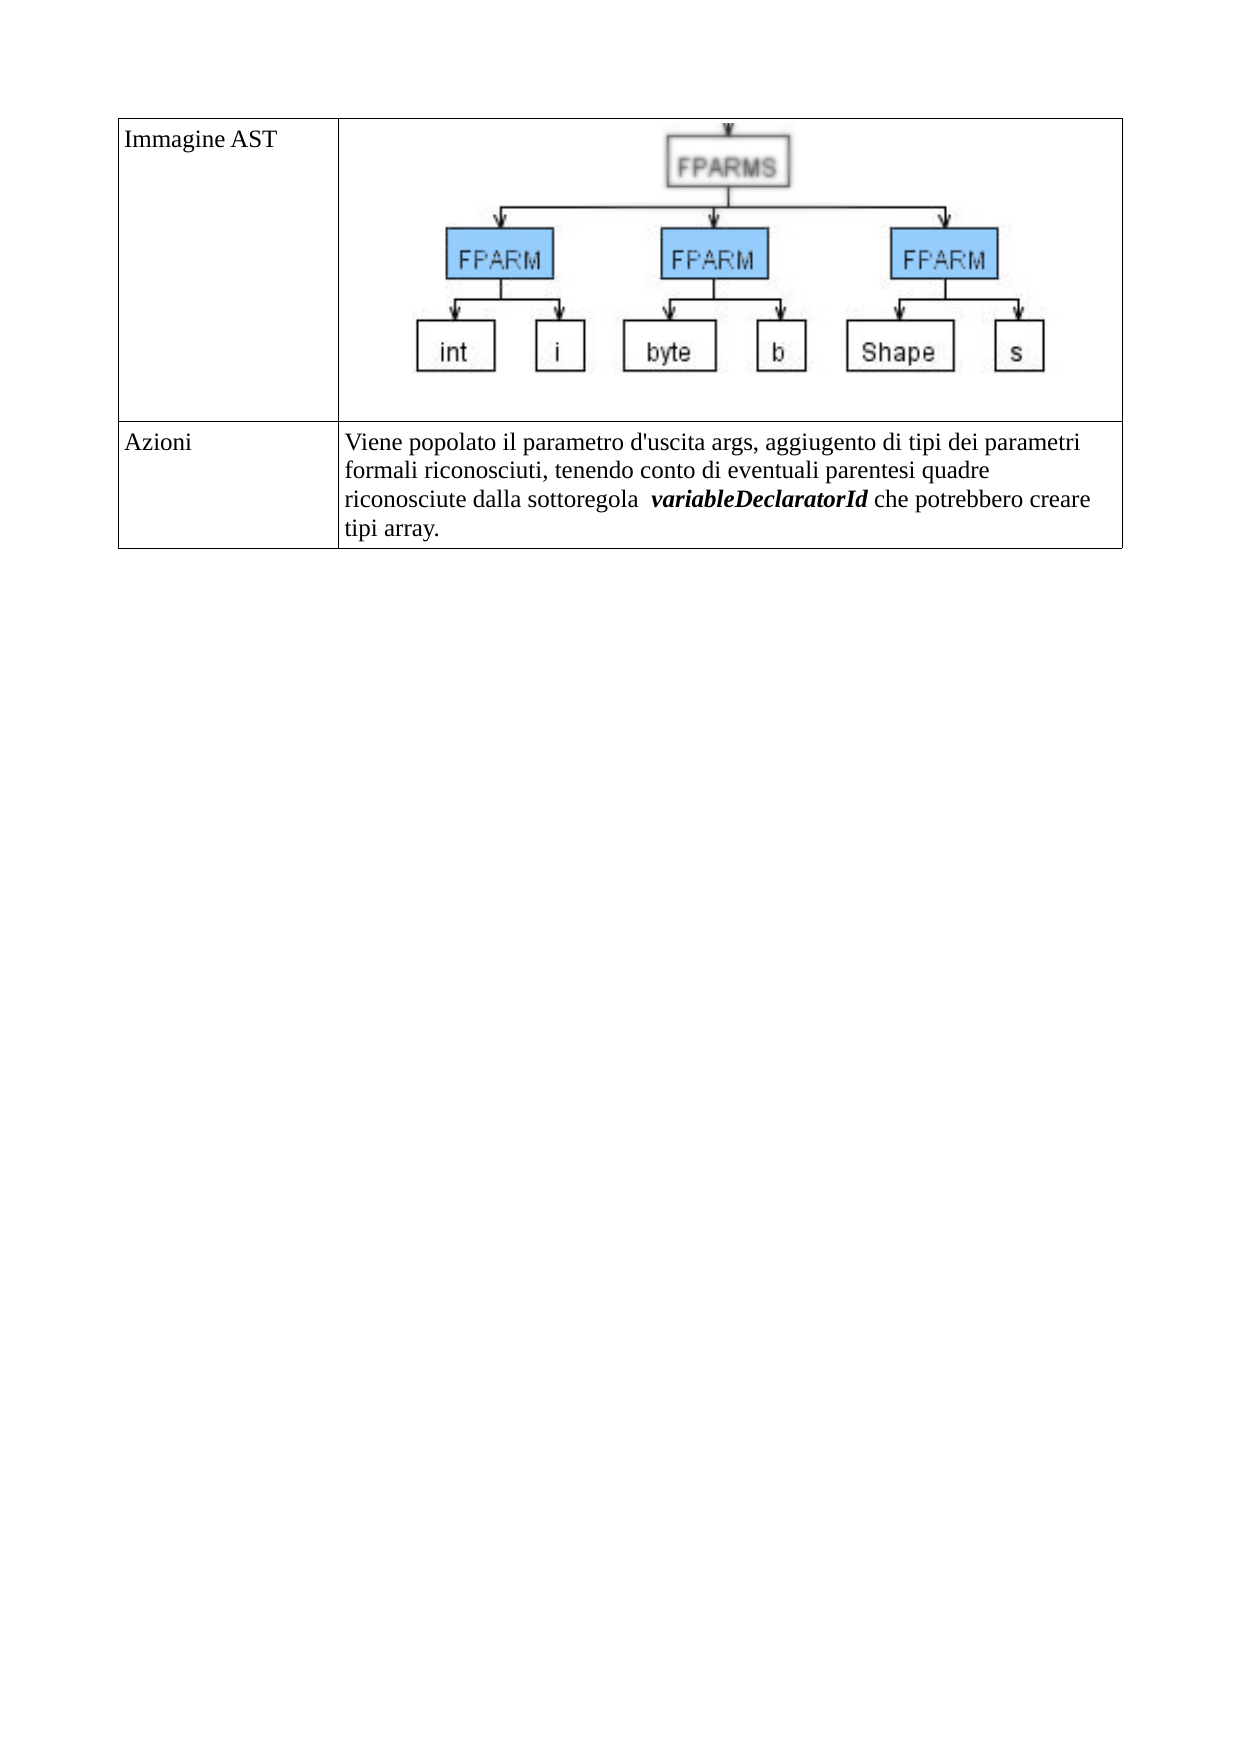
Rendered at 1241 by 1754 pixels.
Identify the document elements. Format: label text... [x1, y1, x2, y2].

table_cell Viene popolato il parametro d'uscita args, aggiugento di tipi dei parametri formali riconosciuti, tenendo conto di eventuali parentesi quadre riconosciute dalla sottoregola variableDeclaratorId che potrebbero creare tipi array. [339, 422, 1122, 547]
table_cell [339, 119, 1122, 421]
picture [394, 123, 1066, 387]
table_cell Immagine AST [119, 119, 338, 421]
table_cell Azioni [119, 422, 338, 547]
